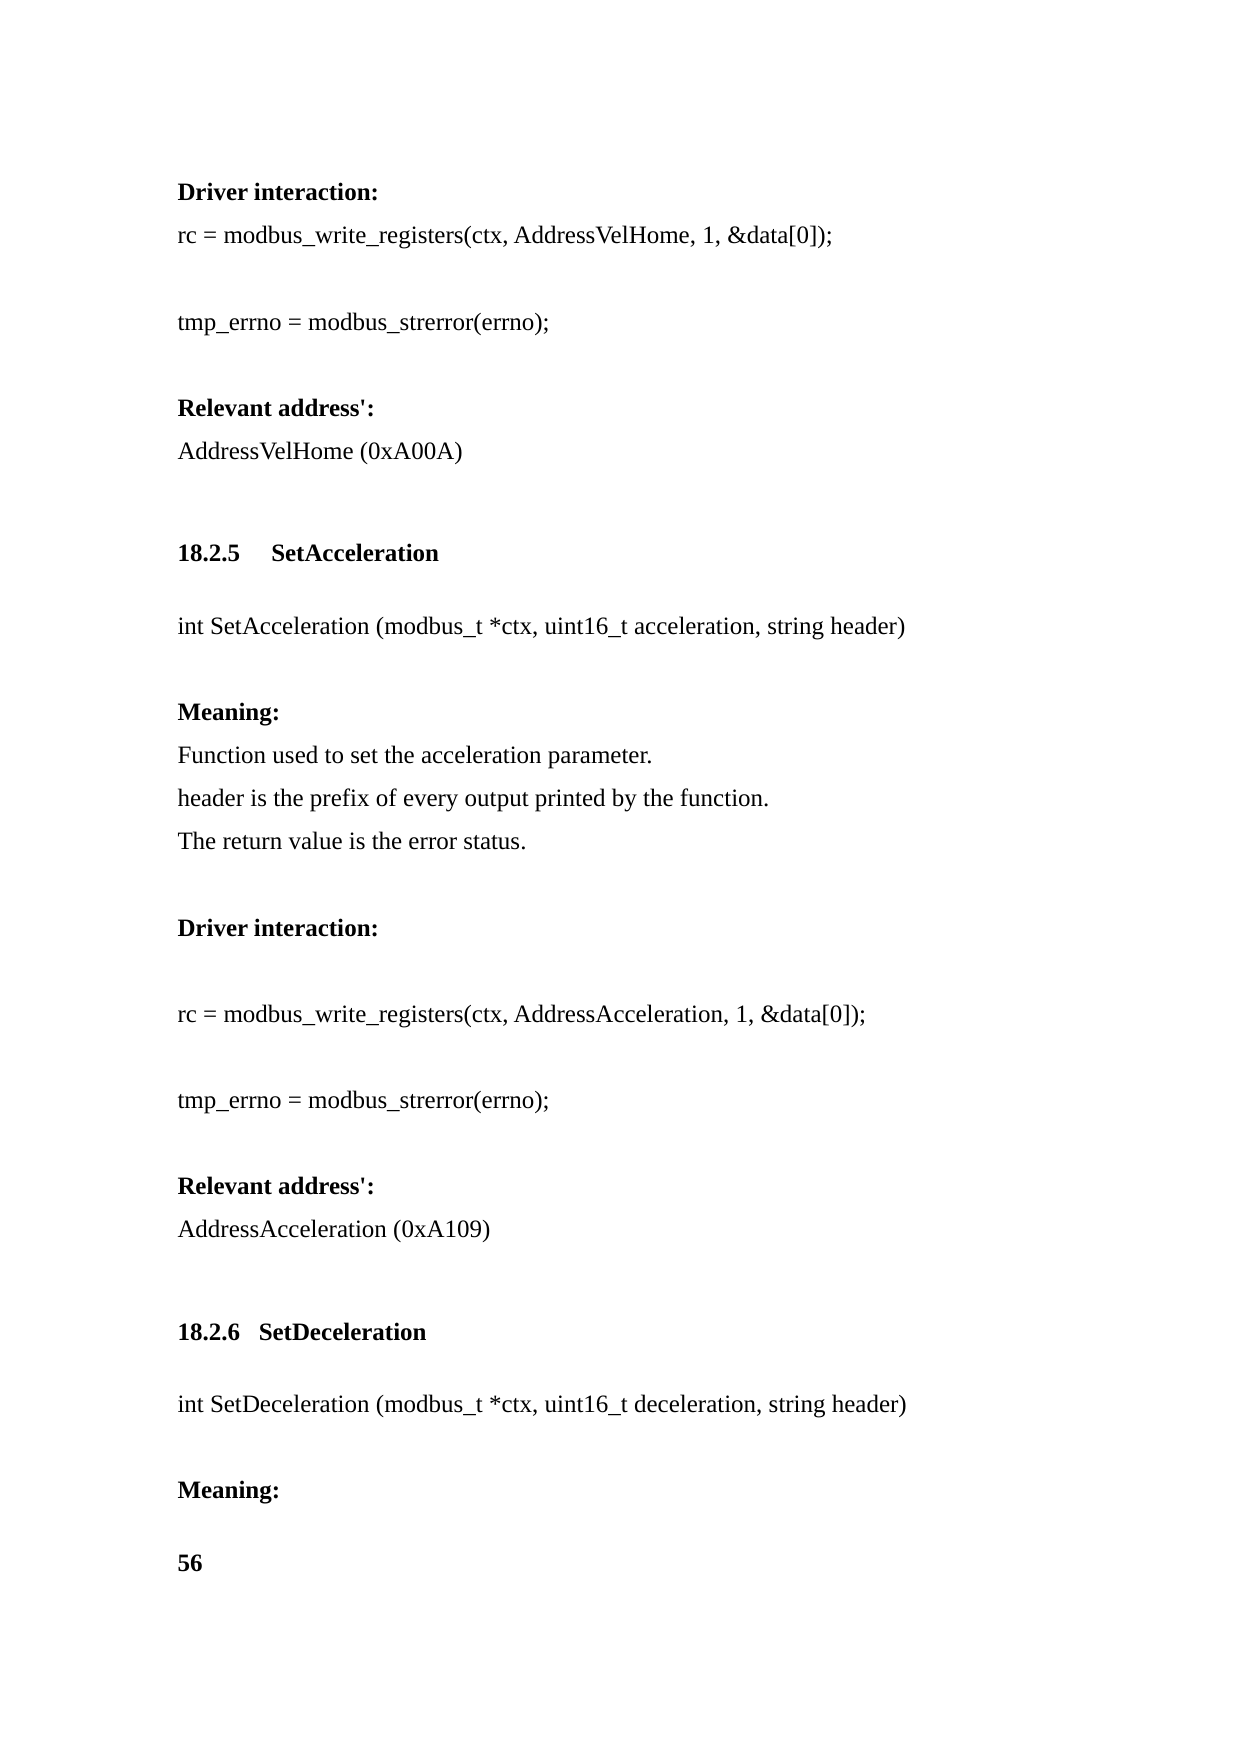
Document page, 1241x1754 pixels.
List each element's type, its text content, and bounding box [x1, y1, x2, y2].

text Meaning: [177, 1476, 1063, 1504]
text header is the prefix of every output printed by the function. [177, 783, 1063, 812]
text Meaning: [177, 697, 1063, 726]
text Relevant address': [177, 1171, 1063, 1200]
subtitle SetDeceleration [177, 1317, 1063, 1345]
text tmp_errno = modbus_strerror(errno); [177, 307, 1063, 335]
text Driver interaction: [177, 913, 1063, 941]
text The return value is the error status. [177, 826, 1063, 855]
subtitle SetAcceleration [177, 538, 1063, 567]
text Driver interaction: [177, 177, 1063, 206]
text Relevant address': [177, 393, 1063, 422]
text AddressAcceleration (0xA109) [177, 1214, 1063, 1243]
text Function used to set the acceleration parameter. [177, 740, 1063, 769]
text int SetAcceleration (modbus_t *ctx, uint16_t acceleration, string header) [177, 611, 1063, 639]
text rc = modbus_write_registers(ctx, AddressVelHome, 1, &data[0]); [177, 220, 1063, 249]
text AddressVelHome (0xA00A) [177, 436, 1063, 465]
text int SetDeceleration (modbus_t *ctx, uint16_t deceleration, string header) [177, 1389, 1063, 1418]
text tmp_errno = modbus_strerror(errno); [177, 1085, 1063, 1114]
text rc = modbus_write_registers(ctx, AddressAcceleration, 1, &data[0]); [177, 999, 1063, 1028]
